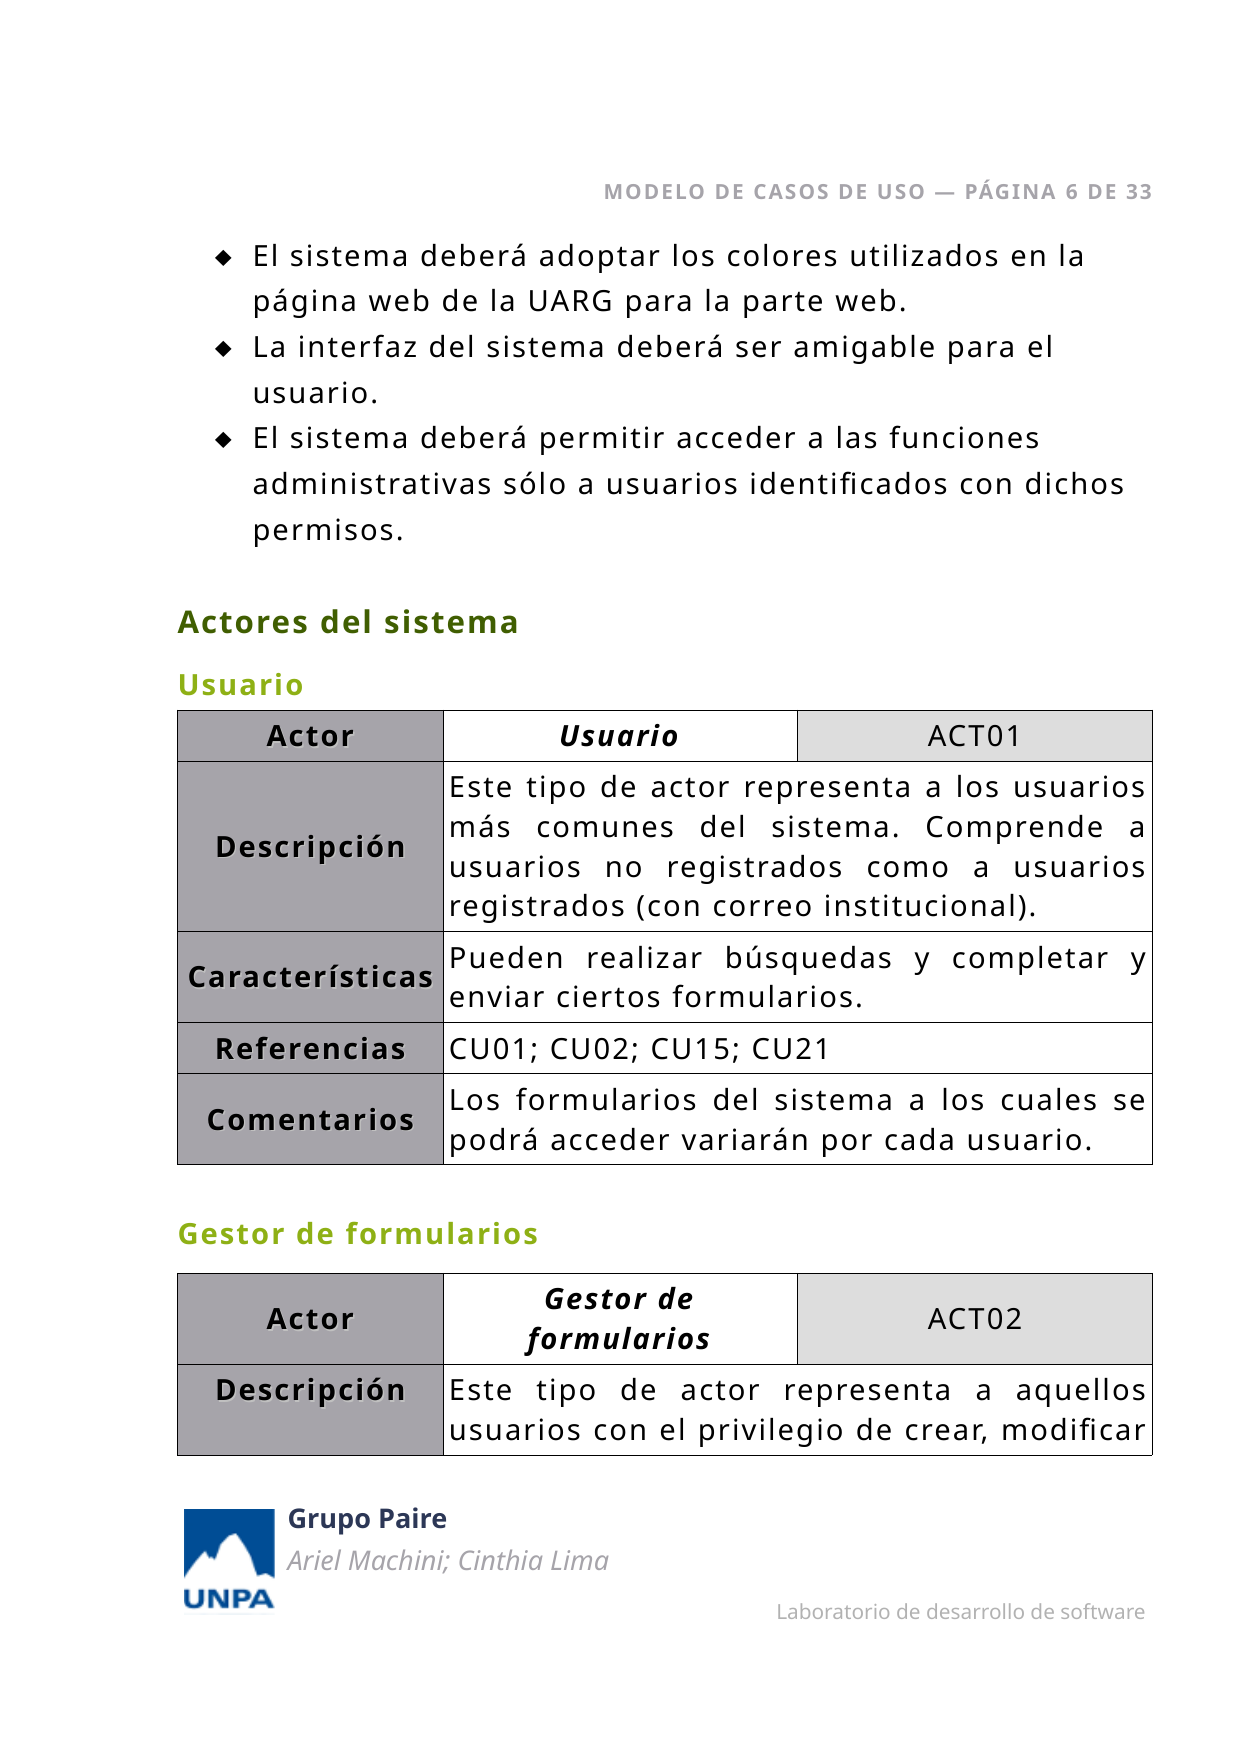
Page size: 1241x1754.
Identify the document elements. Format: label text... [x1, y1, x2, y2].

table_cell Descripción [178, 762, 443, 931]
table_cell Este tipo de actor representa a los usuarios más comunes del sistema. Comprende a usuarios no registrados como a usuarios registrados (con correo institucional). [444, 762, 1152, 931]
table_cell Descripción [178, 1365, 443, 1455]
table_cell Pueden realizar búsquedas y completar y enviar ciertos formularios. [444, 932, 1152, 1022]
text Usuario [177, 664, 1152, 704]
table_header ACT01 [798, 711, 1152, 761]
table_header Actor [178, 711, 443, 761]
table_header Usuario [444, 711, 797, 761]
table_cell CU01; CU02; CU15; CU21 [444, 1023, 1152, 1073]
list El sistema deberá adoptar los colores utilizados en la página web de la UARG para la parte web. [215, 235, 1152, 320]
picture [184, 1509, 275, 1615]
table_cell Características [178, 932, 443, 1022]
table_header Gestor de formularios [444, 1274, 797, 1364]
table_cell Los formularios del sistema a los cuales se podrá acceder variarán por cada usuario. [444, 1074, 1152, 1164]
list El sistema deberá permitir acceder a las funciones administrativas sólo a usuarios identificados con dichos permisos. [215, 418, 1152, 548]
table_cell Referencias [178, 1023, 443, 1073]
table_header Actor [178, 1274, 443, 1364]
table_cell Comentarios [178, 1074, 443, 1164]
table_header ACT02 [798, 1274, 1152, 1364]
text Actores del sistema [177, 600, 1152, 643]
text Gestor de formularios [177, 1213, 1152, 1253]
list La interfaz del sistema deberá ser amigable para el usuario. [215, 326, 1152, 412]
table_cell Este tipo de actor representa a aquellos usuarios con el privilegio de crear, modificar [444, 1365, 1152, 1455]
